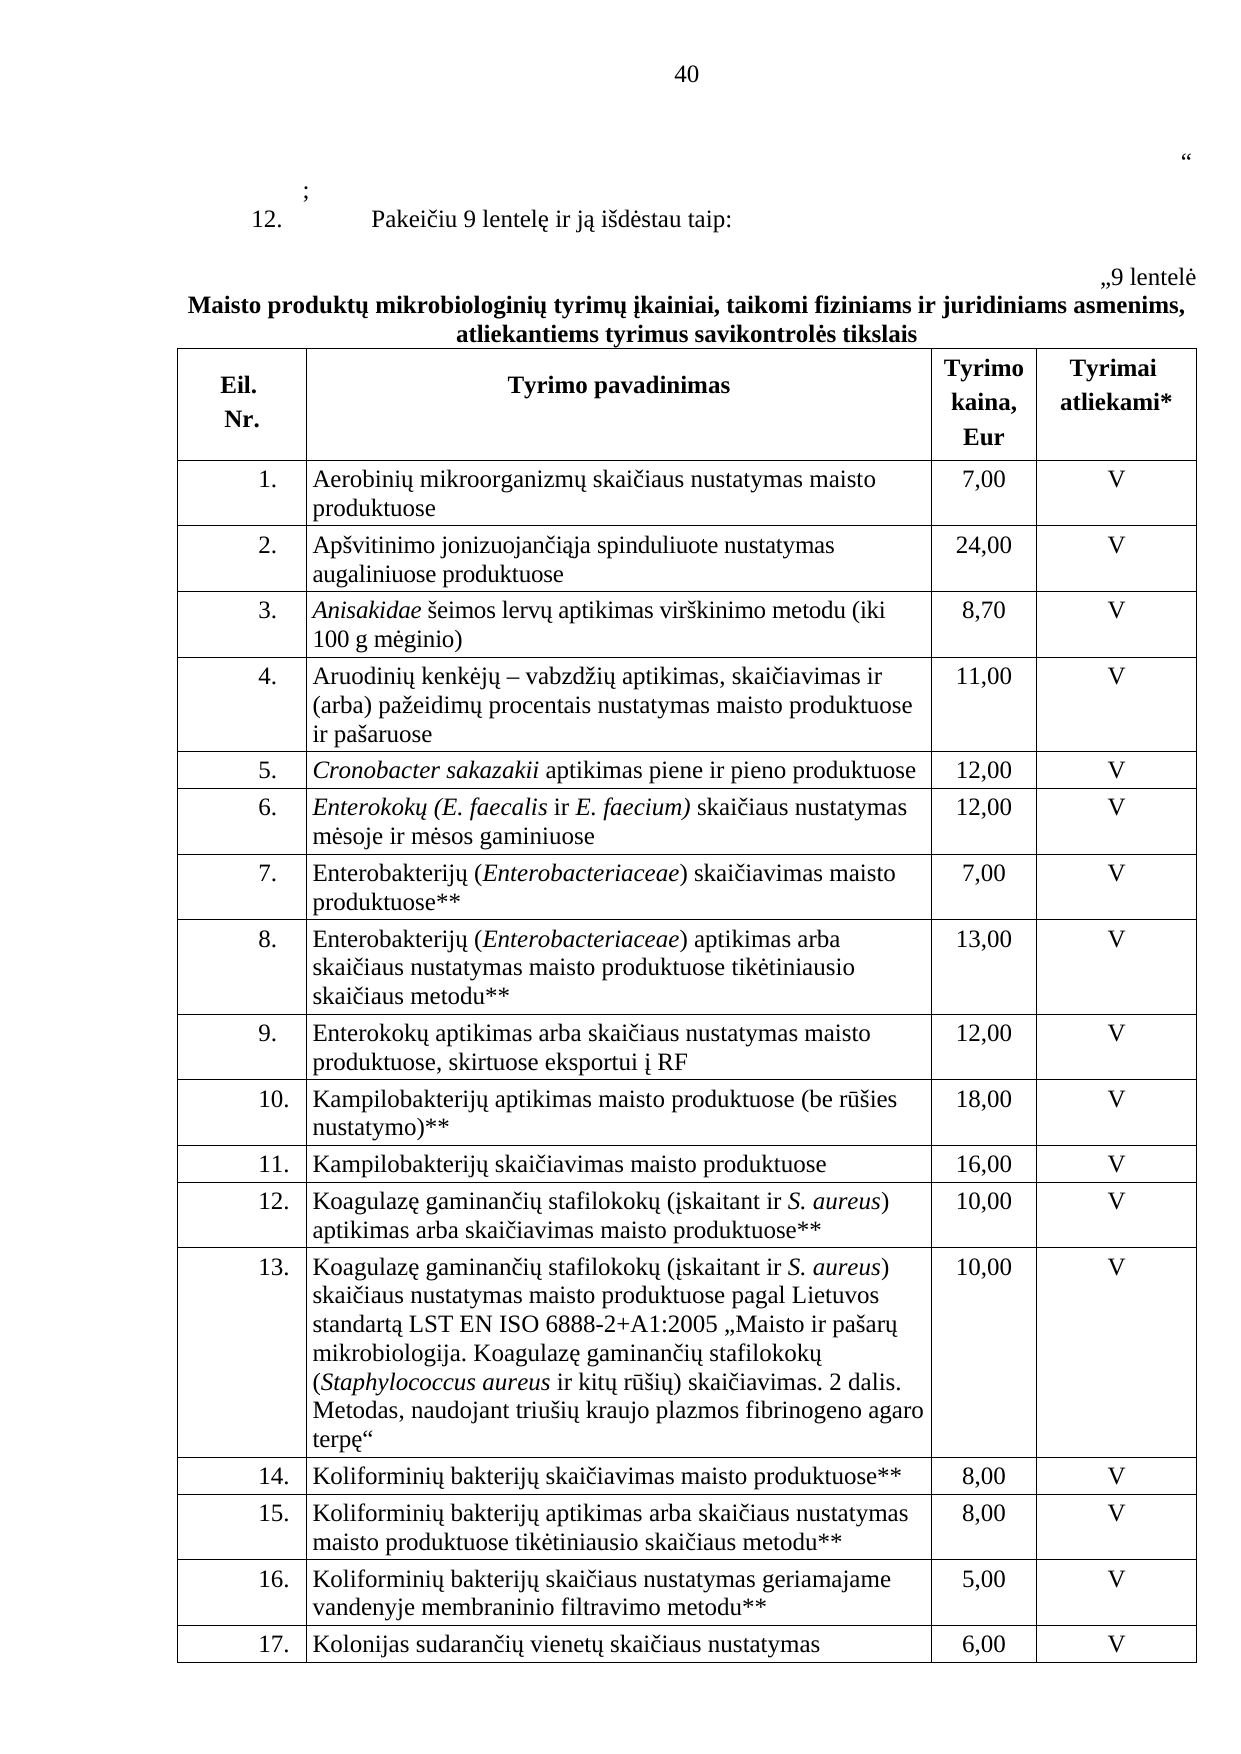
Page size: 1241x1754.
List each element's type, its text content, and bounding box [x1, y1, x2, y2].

table_cell V [1037, 1458, 1196, 1493]
table_cell 9. [178, 1015, 306, 1079]
table_cell Kampilobakterijų skaičiavimas maisto produktuose [307, 1146, 931, 1182]
text 12. Pakeičiu 9 lentelę ir ją išdėstau taip: [236, 204, 1196, 233]
table_cell 14. [178, 1458, 306, 1493]
table_cell Kolonijas sudarančių vienetų skaičiaus nustatymas [307, 1626, 931, 1662]
table_cell 8,70 [932, 592, 1036, 657]
table_cell 12,00 [932, 752, 1036, 788]
table_header Eil. Nr. [178, 349, 306, 460]
table_cell V [1037, 752, 1196, 788]
table_cell 11,00 [932, 658, 1036, 751]
table_cell Enterobakterijų (Enterobacteriaceae) skaičiavimas maisto produktuose** [307, 855, 931, 919]
text “; [302, 147, 1196, 204]
table_cell Anisakidae šeimos lervų aptikimas virškinimo metodu (iki 100 g mėginio) [307, 592, 931, 657]
table_cell 10,00 [932, 1248, 1036, 1457]
table_cell 11. [178, 1146, 306, 1182]
table_cell V [1037, 592, 1196, 657]
text Maisto produktų mikrobiologinių tyrimų įkainiai, taikomi fiziniams ir juridiniams asmenims, atliekantiems tyrimus savikontrolės tikslais [177, 291, 1196, 348]
table_cell 7. [178, 855, 306, 919]
table_cell Koagulazę gaminančių stafilokokų (įskaitant ir S. aureus) aptikimas arba skaičiavimas maisto produktuose** [307, 1183, 931, 1247]
table_header Tyrimai atliekami* [1037, 349, 1196, 460]
table_cell V [1037, 1560, 1196, 1625]
table_cell Enterobakterijų (Enterobacteriaceae) aptikimas arba skaičiaus nustatymas maisto produktuose tikėtiniausio skaičiaus metodu** [307, 920, 931, 1013]
table_cell Cronobacter sakazakii aptikimas piene ir pieno produktuose [307, 752, 931, 788]
table_cell Kampilobakterijų aptikimas maisto produktuose (be rūšies nustatymo)** [307, 1080, 931, 1145]
table_cell V [1037, 461, 1196, 525]
table_cell Aerobinių mikroorganizmų skaičiaus nustatymas maisto produktuose [307, 461, 931, 525]
table_cell Enterokokų aptikimas arba skaičiaus nustatymas maisto produktuose, skirtuose eksportui į RF [307, 1015, 931, 1079]
table_cell 18,00 [932, 1080, 1036, 1145]
table_cell V [1037, 1495, 1196, 1559]
table_cell 16,00 [932, 1146, 1036, 1182]
table_header Tyrimo kaina, Eur [932, 349, 1036, 460]
table_cell 6,00 [932, 1626, 1036, 1662]
table_cell V [1037, 1248, 1196, 1457]
table_cell 8. [178, 920, 306, 1013]
table_cell 12. [178, 1183, 306, 1247]
table_cell 5,00 [932, 1560, 1036, 1625]
table_cell V [1037, 1183, 1196, 1247]
table_cell 17. [178, 1626, 306, 1662]
table_cell 4. [178, 658, 306, 751]
table_cell 12,00 [932, 1015, 1036, 1079]
table_header Tyrimo pavadinimas [307, 349, 931, 460]
table_cell 8,00 [932, 1495, 1036, 1559]
table_cell Apšvitinimo jonizuojančiąja spinduliuote nustatymas augaliniuose produktuose [307, 526, 931, 591]
table_cell 13. [178, 1248, 306, 1457]
table_cell 8,00 [932, 1458, 1036, 1493]
table_cell V [1037, 526, 1196, 591]
table_cell 6. [178, 789, 306, 853]
table_cell 3. [178, 592, 306, 657]
table_cell V [1037, 855, 1196, 919]
table_cell V [1037, 920, 1196, 1013]
table_cell 5. [178, 752, 306, 788]
table_cell 7,00 [932, 855, 1036, 919]
table_cell 7,00 [932, 461, 1036, 525]
table_cell 10,00 [932, 1183, 1036, 1247]
table_cell Enterokokų (E. faecalis ir E. faecium) skaičiaus nustatymas mėsoje ir mėsos gaminiuose [307, 789, 931, 853]
table_cell Koliforminių bakterijų skaičiaus nustatymas geriamajame vandenyje membraninio filtravimo metodu** [307, 1560, 931, 1625]
table_cell Koliforminių bakterijų skaičiavimas maisto produktuose** [307, 1458, 931, 1493]
table_cell 10. [178, 1080, 306, 1145]
table_cell V [1037, 1015, 1196, 1079]
table_cell 24,00 [932, 526, 1036, 591]
table_cell 12,00 [932, 789, 1036, 853]
table_cell V [1037, 1626, 1196, 1662]
table_cell V [1037, 1146, 1196, 1182]
table_cell V [1037, 658, 1196, 751]
table_cell 13,00 [932, 920, 1036, 1013]
table_cell V [1037, 1080, 1196, 1145]
table_cell 2. [178, 526, 306, 591]
table_cell 16. [178, 1560, 306, 1625]
table_cell 1. [178, 461, 306, 525]
table_cell 15. [178, 1495, 306, 1559]
text „9 lentelė [302, 262, 1196, 291]
table_cell Koliforminių bakterijų aptikimas arba skaičiaus nustatymas maisto produktuose tikėtiniausio skaičiaus metodu** [307, 1495, 931, 1559]
table_cell V [1037, 789, 1196, 853]
table_cell Koagulazę gaminančių stafilokokų (įskaitant ir S. aureus) skaičiaus nustatymas maisto produktuose pagal Lietuvos standartą LST EN ISO 6888-2+A1:2005 „Maisto ir pašarų mikrobiologija. Koagulazę gaminančių stafilokokų (Staphylococcus aureus ir kitų rūšių) skaičiavimas. 2 dalis. Metodas, naudojant triušių kraujo plazmos fibrinogeno agaro terpę“ [307, 1248, 931, 1457]
table_cell Aruodinių kenkėjų – vabzdžių aptikimas, skaičiavimas ir (arba) pažeidimų procentais nustatymas maisto produktuose ir pašaruose [307, 658, 931, 751]
